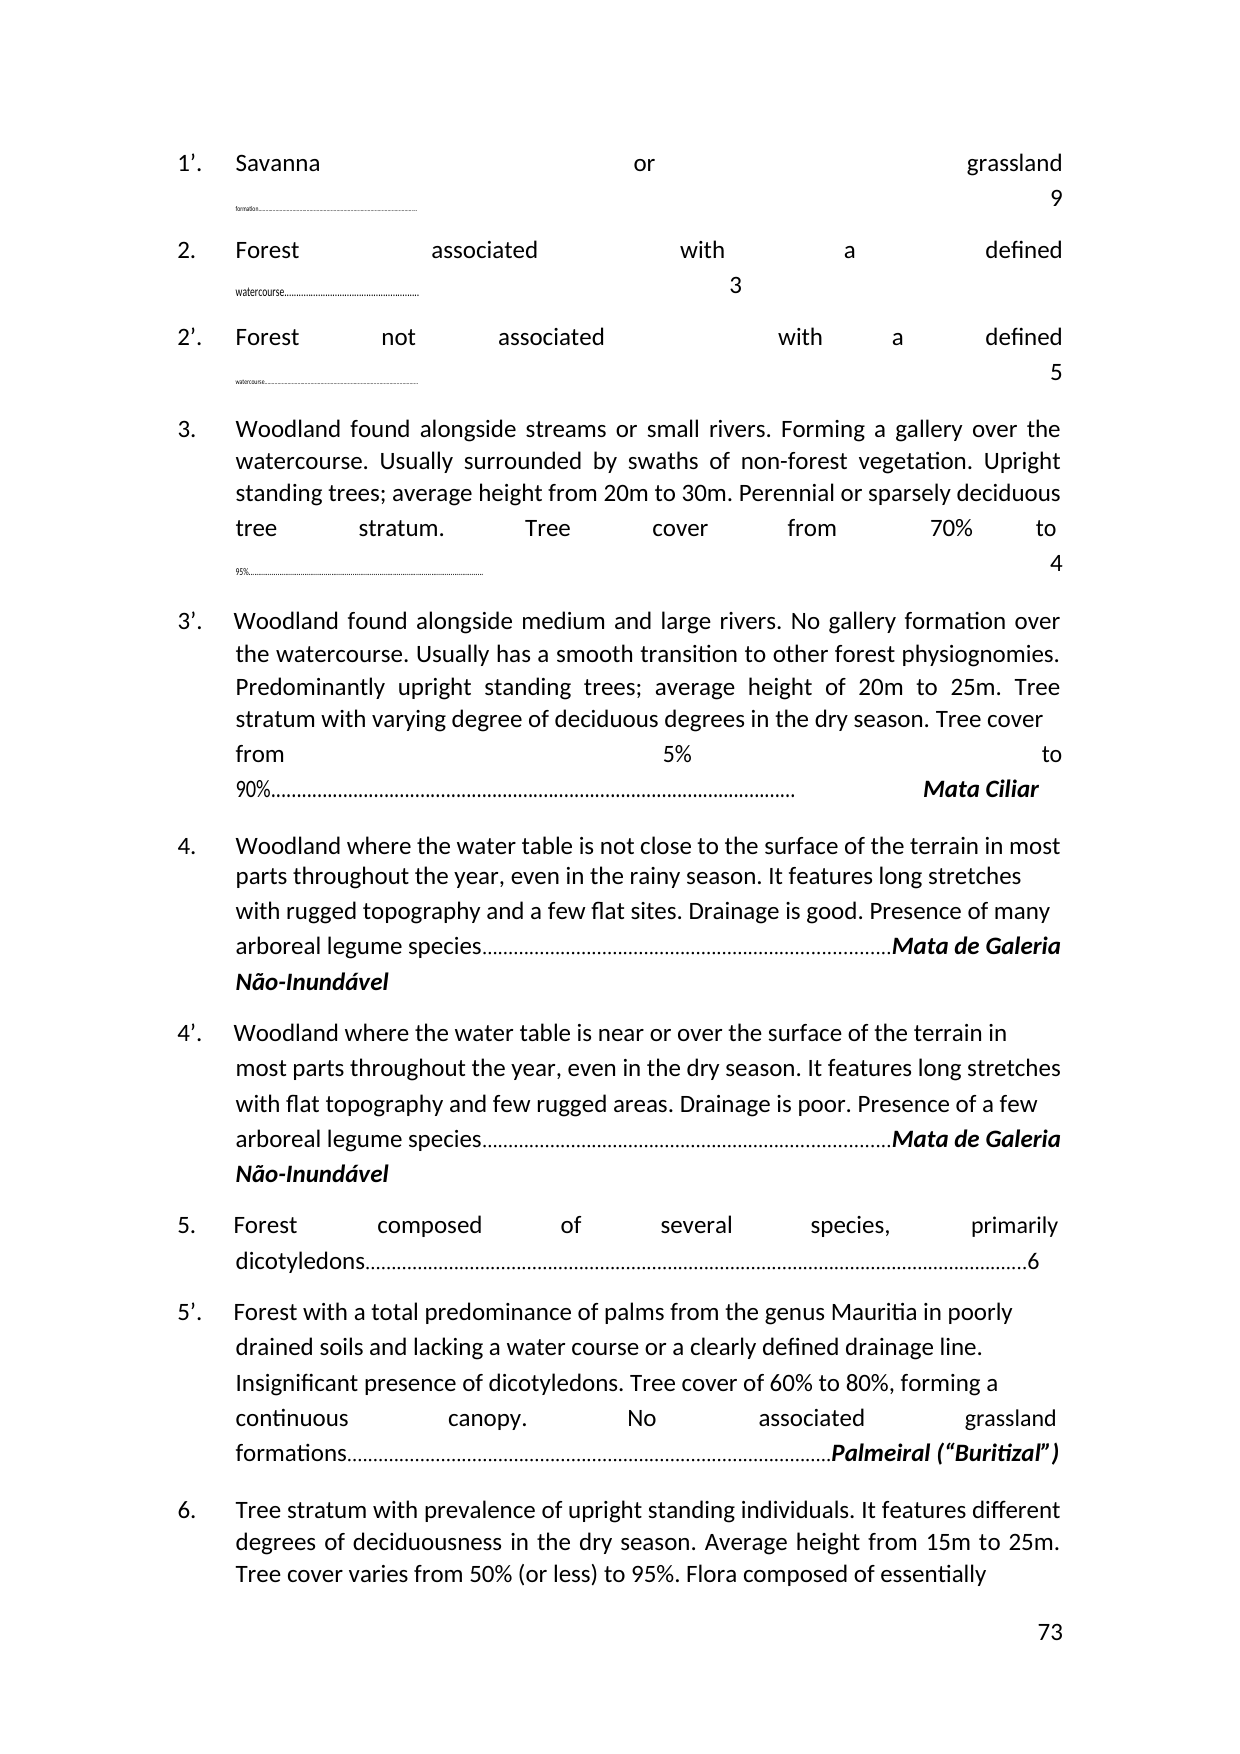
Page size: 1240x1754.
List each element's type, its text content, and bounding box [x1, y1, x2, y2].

table_header from [235, 739, 648, 769]
text Não-Inundável [235, 966, 1089, 996]
table_cell defined [935, 300, 1062, 351]
table_cell a [827, 213, 935, 264]
list Tree stratum with prevalence of upright standing individuals. It features different degrees of deciduousness in the dry season. Average height from 15m to 25m. Tree cover varies from 50% (or less) to 95%. Flora composed of essentially [177, 1494, 1062, 1589]
list Woodland found alongside streams or small rivers. Forming a gallery over the watercourse. Usually surrounded by swaths of non-forest vegetation. Upright standing trees; average height from 20m to 30m. Perennial or sparsely deciduous [177, 413, 1062, 508]
table_cell [935, 265, 1062, 299]
table_header 1’. [177, 147, 219, 177]
table_header or [423, 147, 662, 177]
text 5. Forest composed of several species, primarily [177, 1209, 1089, 1240]
table_cell 4 [1002, 543, 1062, 578]
table_header to [802, 739, 1064, 769]
text dicotyledons 6 [235, 1245, 1089, 1275]
table_cell 90%...................................................................................................... [235, 769, 802, 804]
table_cell associated [423, 300, 662, 351]
text 5’. Forest with a total predominance of palms from the genus Mauritia in poorly [177, 1297, 1089, 1327]
table_cell [877, 543, 1002, 578]
table_cell [177, 178, 219, 213]
table_cell 95%.......................................................................................................................... [235, 543, 485, 578]
table_cell 9 [935, 178, 1062, 213]
text Não-Inundável [235, 1158, 1089, 1188]
table_cell [663, 351, 827, 387]
table_cell [177, 265, 219, 299]
table_cell 2. [177, 213, 219, 264]
table_header 5% [648, 739, 802, 769]
table_cell [613, 543, 748, 578]
table_header [827, 147, 935, 177]
table_cell associated [423, 213, 662, 264]
text formations Palmeiral (“Buritizal”) [235, 1437, 1089, 1467]
table_cell [423, 178, 662, 213]
table_header Tree [485, 513, 612, 543]
list Woodland where the water table is not close to the surface of the terrain in most parts throughout the year, even in the rainy season. It features long stretches [177, 831, 1062, 891]
table_header Savanna [219, 147, 381, 177]
table_cell watercourse........................................................................................................... [219, 351, 423, 387]
table_cell with [663, 300, 827, 351]
table_header stratum. [358, 513, 485, 543]
table_cell with [663, 213, 827, 264]
table_header [381, 147, 423, 177]
text 3’. Woodland found alongside medium and large rivers. No gallery formation over the watercourse. Usually has a smooth transition to other forest physiognomies. Predominantly upright standing trees; average height of 20m to 25m. Tree stratum with varying degree of deciduous degrees in the dry season. Tree cover [177, 605, 1062, 734]
table_cell [663, 178, 827, 213]
table_cell Forest [219, 213, 381, 264]
table_cell Mata Ciliar [802, 769, 1064, 804]
text most parts throughout the year, even in the dry season. It features long stretches [235, 1053, 1089, 1083]
text continuous canopy. No associated grassland [235, 1402, 1089, 1432]
table_cell [177, 351, 219, 387]
table_cell Forest [219, 300, 381, 351]
table_cell [485, 543, 612, 578]
table_header from [748, 513, 877, 543]
table_header tree [235, 513, 358, 543]
table_cell 3 [663, 265, 827, 299]
table_cell [827, 351, 935, 387]
table_cell [381, 213, 423, 264]
text Insignificant presence of dicotyledons. Tree cover of 60% to 80%, forming a [235, 1367, 1089, 1397]
text drained soils and lacking a water course or a clearly defined drainage line. [235, 1332, 1089, 1362]
table_cell [423, 351, 662, 387]
table_cell [827, 178, 935, 213]
table_cell 5 [935, 351, 1062, 387]
text 4’. Woodland where the water table is near or over the surface of the terrain in [177, 1018, 1089, 1048]
table_cell a [827, 300, 935, 351]
table_cell [423, 265, 662, 299]
text arboreal legume species Mata de Galeria [235, 1123, 1089, 1153]
text 73 [1037, 1616, 1089, 1647]
text with rugged topography and a few flat sites. Drainage is good. Presence of many [235, 896, 1089, 926]
table_cell [748, 543, 877, 578]
table_cell watercourse........................................................ [219, 265, 423, 299]
table_cell [827, 265, 935, 299]
table_cell defined [935, 213, 1062, 264]
table_header grassland [935, 147, 1062, 177]
table_header [663, 147, 827, 177]
table_cell 2’. [177, 300, 219, 351]
table_cell formation................................................................................................................ [219, 178, 423, 213]
table_header cover [613, 513, 748, 543]
table_header 70% [877, 513, 1002, 543]
table_header to [1002, 513, 1062, 543]
table_cell not [381, 300, 423, 351]
text arboreal legume species Mata de Galeria [235, 931, 1089, 961]
text with flat topography and few rugged areas. Drainage is poor. Presence of a few [235, 1088, 1089, 1118]
